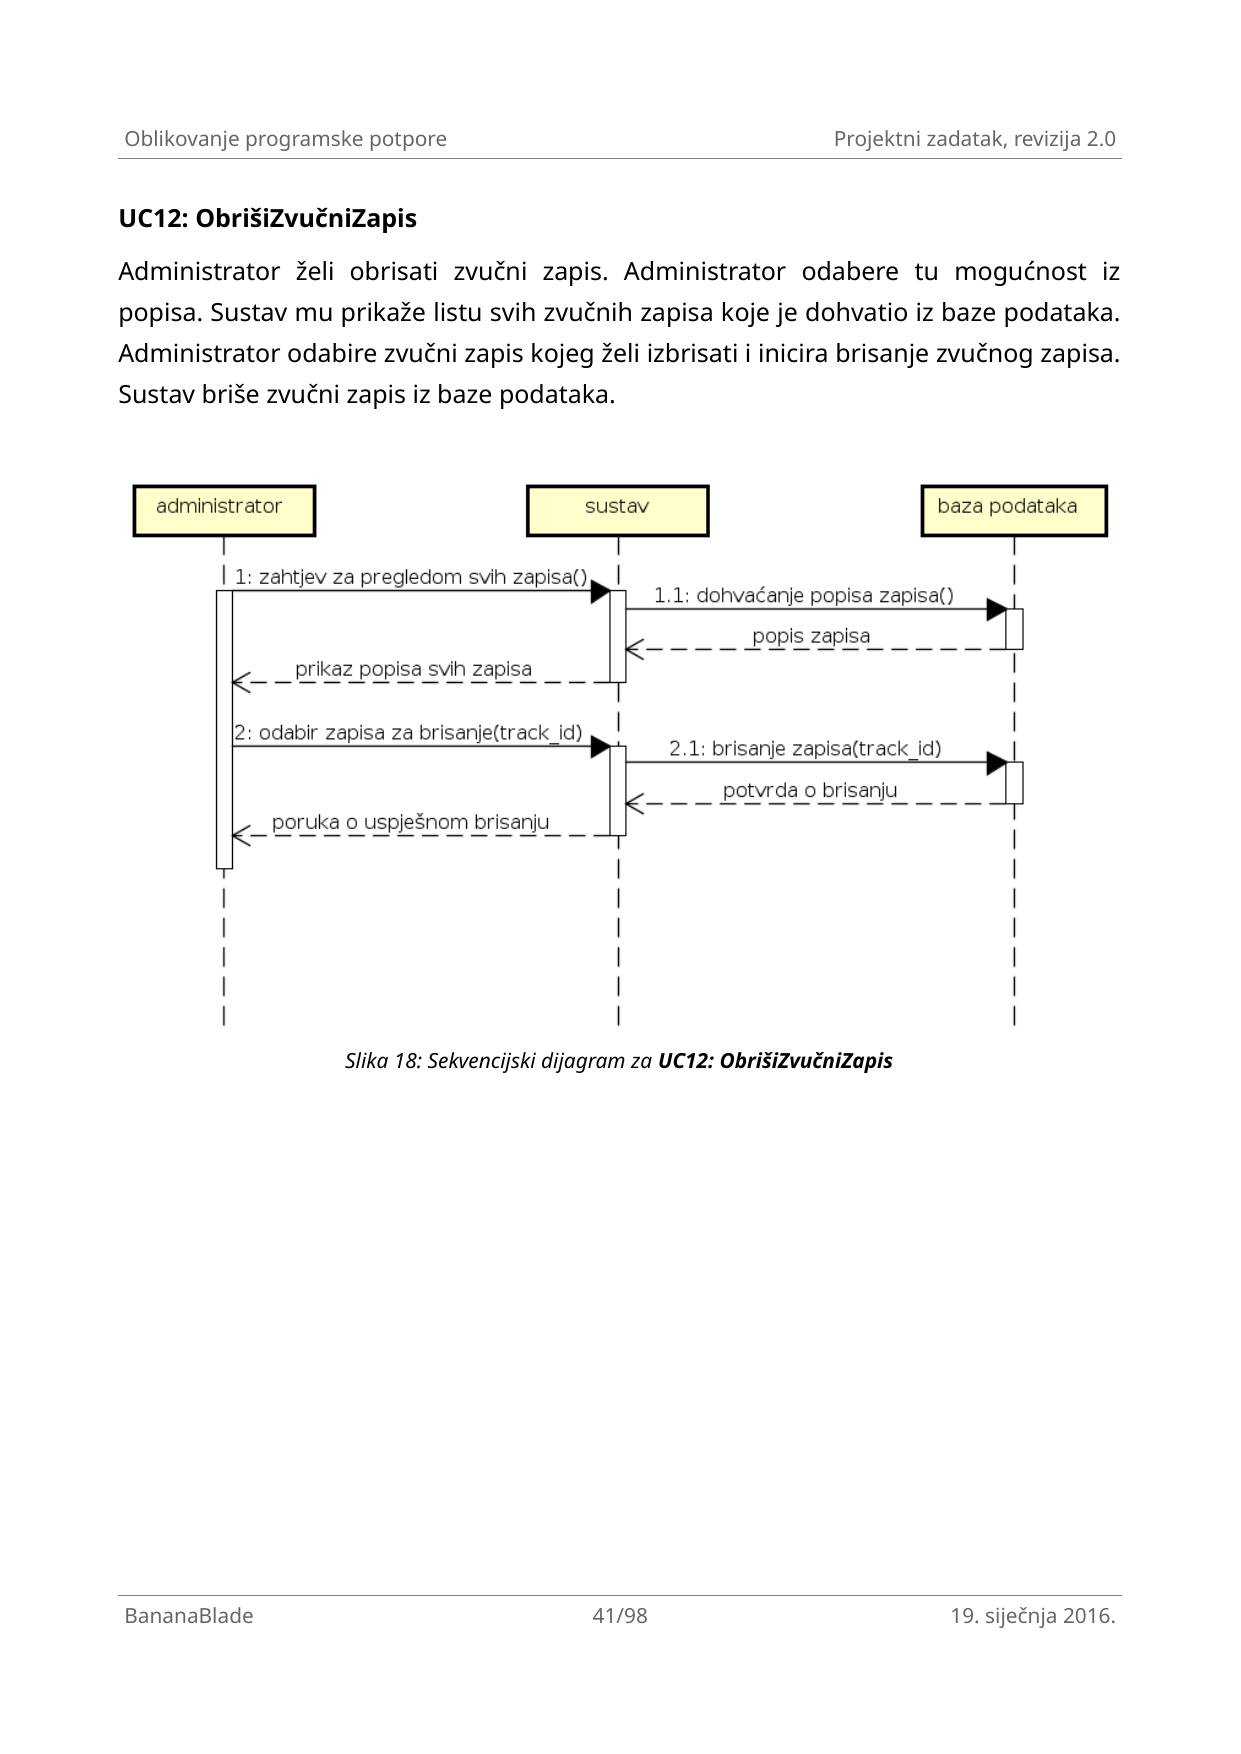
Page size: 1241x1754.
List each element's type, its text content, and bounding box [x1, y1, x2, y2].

picture [118, 470, 1123, 1041]
subtitle UC12: ObrišiZvučniZapis [118, 201, 1122, 234]
text Slika 18: Sekvencijski dijagram za UC12: ObrišiZvučniZapis [118, 1041, 1122, 1075]
text Administrator želi obrisati zvučni zapis. Administrator odabere tu mogućnost iz popisa. Sustav mu prikaže listu svih zvučnih zapisa koje je dohvatio iz baze podataka. Administrator odabire zvučni zapis kojeg želi izbrisati i inicira brisanje zvučnog zapisa. Sustav briše zvučni zapis iz baze podataka. [118, 254, 1122, 410]
